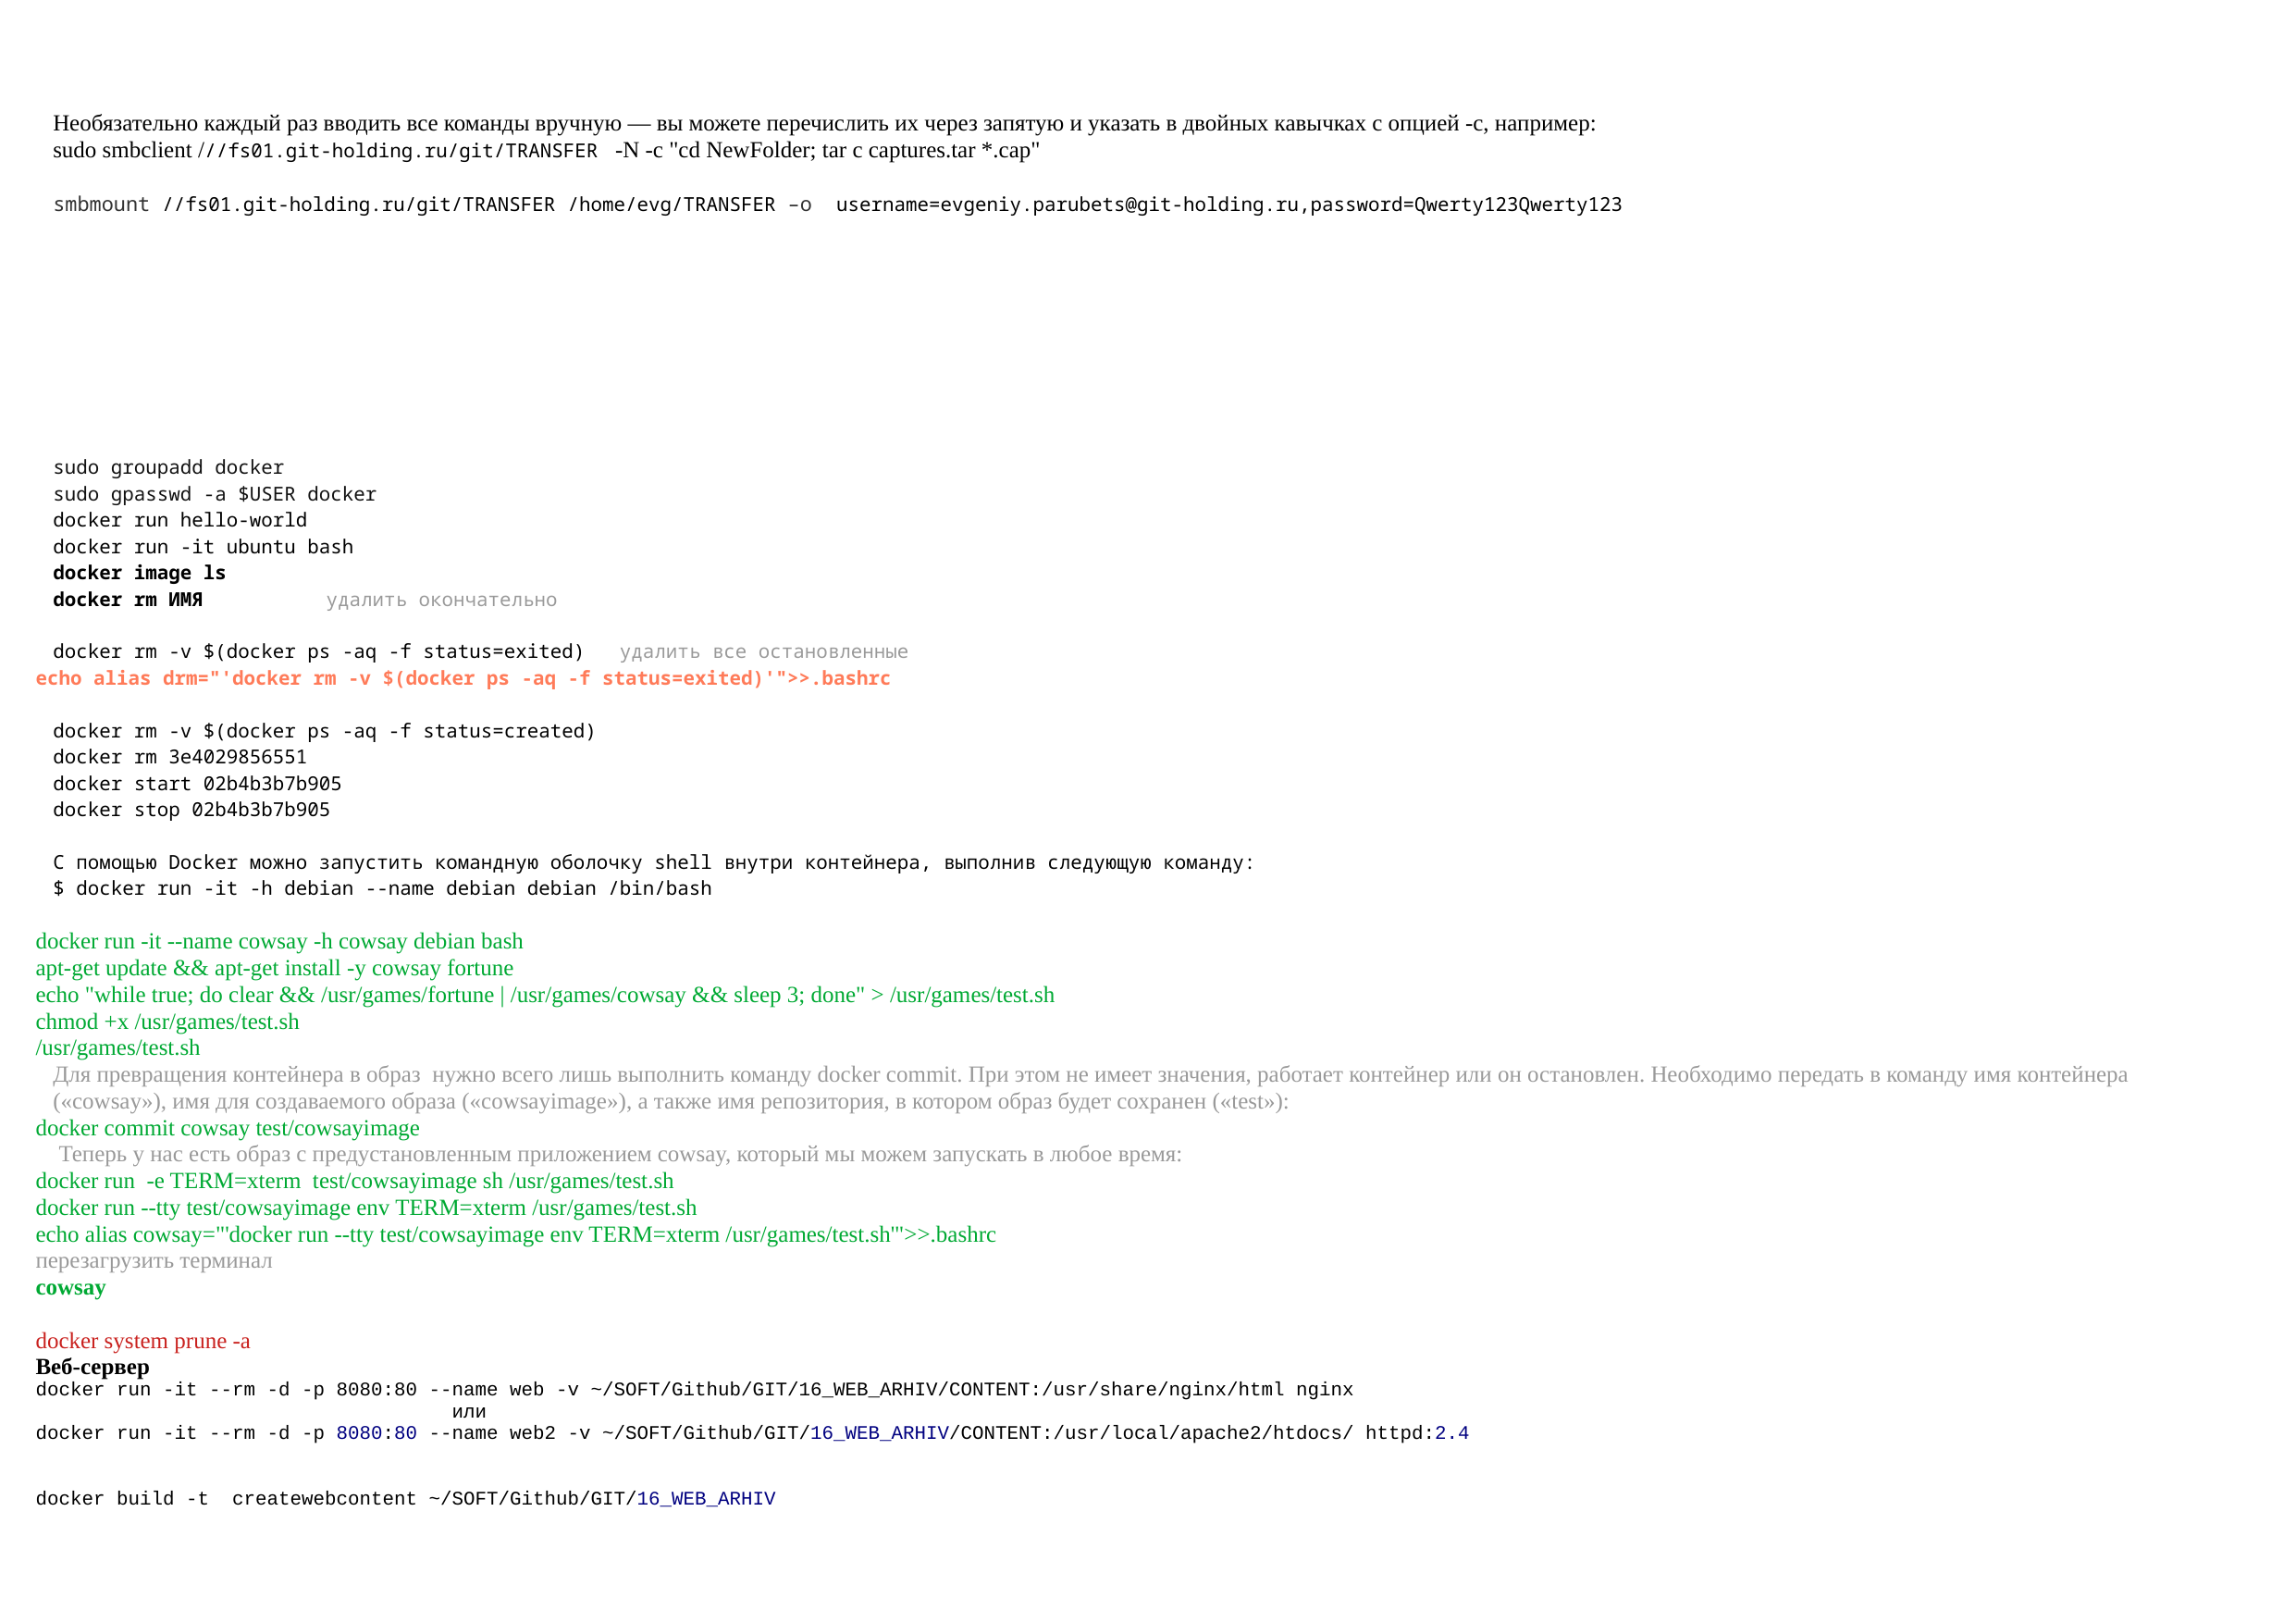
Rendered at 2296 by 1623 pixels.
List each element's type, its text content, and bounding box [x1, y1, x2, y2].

text Необязательно каждый раз вводить все команды вручную — вы можете перечислить их через запятую и указать в двойных кавычках с опцией -c, например: [53, 109, 2241, 136]
text Для превращения контейнера в образ нужно всего лишь выполнить команду docker commit. При этом не имеет значения, работает контейнер или он остановлен. Необходимо передать в команду имя контейнера («cowsay»), имя для создаваемого образа («cowsayimage»), а также имя репозитория, в котором образ будет сохранен («test»): [53, 1060, 2241, 1114]
text chmod +x /usr/games/test.sh [35, 1008, 2241, 1034]
text docker rm 3e4029856551 [53, 743, 2241, 770]
text sudo gpasswd -a $USER docker [53, 480, 2241, 506]
text docker run -it --rm -d -p 8080:80 --name web2 -v ~/SOFT/Github/GIT/16_WEB_ARHIV/CONTENT:/usr/local/apache2/htdocs/ httpd:2.4 [35, 1423, 2241, 1445]
text Теперь у нас есть образ с предустановленным приложением cowsay, который мы можем запускать в любое время: [53, 1140, 2241, 1167]
text docker run -it ubuntu bash [53, 533, 2241, 559]
text docker commit cowsay test/cowsayimage [35, 1114, 2241, 1140]
text перезагрузить терминал [35, 1246, 2241, 1273]
text sudo smbclient ///fs01.git-holding.ru/git/TRANSFER -N -c "cd NewFolder; tar c captures.tar *.cap" [53, 136, 2241, 163]
text docker run -it --name cowsay -h cowsay debian bash [35, 927, 2241, 954]
text docker run -it --rm -d -p 8080:80 --name web -v ~/SOFT/Github/GIT/16_WEB_ARHIV/CONTENT:/usr/share/nginx/html nginx [35, 1380, 2241, 1402]
text или [35, 1402, 2241, 1423]
text docker image ls [53, 559, 2241, 586]
text docker rm ИМЯ удалить окончательно [53, 586, 2241, 612]
text docker stop 02b4b3b7b905 [53, 796, 2241, 823]
text С помощью Docker можно запустить командную оболочку shell внутри контейнера, выполнив следующую команду: [53, 849, 2241, 875]
text docker run -e TERM=xterm test/cowsayimage sh /usr/games/test.sh [35, 1167, 2241, 1194]
text $ docker run -it -h debian --name debian debian /bin/bash [53, 875, 2241, 901]
text docker run hello-world [53, 506, 2241, 533]
text sudo groupadd docker [53, 454, 2241, 480]
text echo "while true; do clear && /usr/games/fortune | /usr/games/cowsay && sleep 3; done" > /usr/games/test.sh [35, 981, 2241, 1008]
text echo alias cowsay="'docker run --tty test/cowsayimage env TERM=xterm /usr/games/test.sh'">>.bashrc [35, 1220, 2241, 1246]
text smbmount //fs01.git-holding.ru/git/TRANSFER /home/evg/TRANSFER –o username=evgeniy.parubets@git-holding.ru,password=Qwerty123Qwerty123 [53, 190, 2241, 217]
text /usr/games/test.sh [35, 1034, 2241, 1060]
text docker rm -v $(docker ps -aq -f status=created) [53, 717, 2241, 743]
text docker start 02b4b3b7b905 [53, 770, 2241, 796]
text cowsay [35, 1273, 2241, 1300]
text docker system prune -a [35, 1327, 2241, 1353]
text echo alias drm="'docker rm -v $(docker ps -aq -f status=exited)'">>.bashrc [35, 664, 2241, 690]
text docker rm -v $(docker ps -aq -f status=exited) удалить все остановленные [53, 638, 2241, 664]
text apt-get update && apt-get install -y cowsay fortune [35, 954, 2241, 981]
text docker build -t createwebcontent ~/SOFT/Github/GIT/16_WEB_ARHIV [35, 1489, 2241, 1511]
text docker run --tty test/cowsayimage env TERM=xterm /usr/games/test.sh [35, 1194, 2241, 1220]
text Веб-сервер [35, 1353, 2241, 1380]
